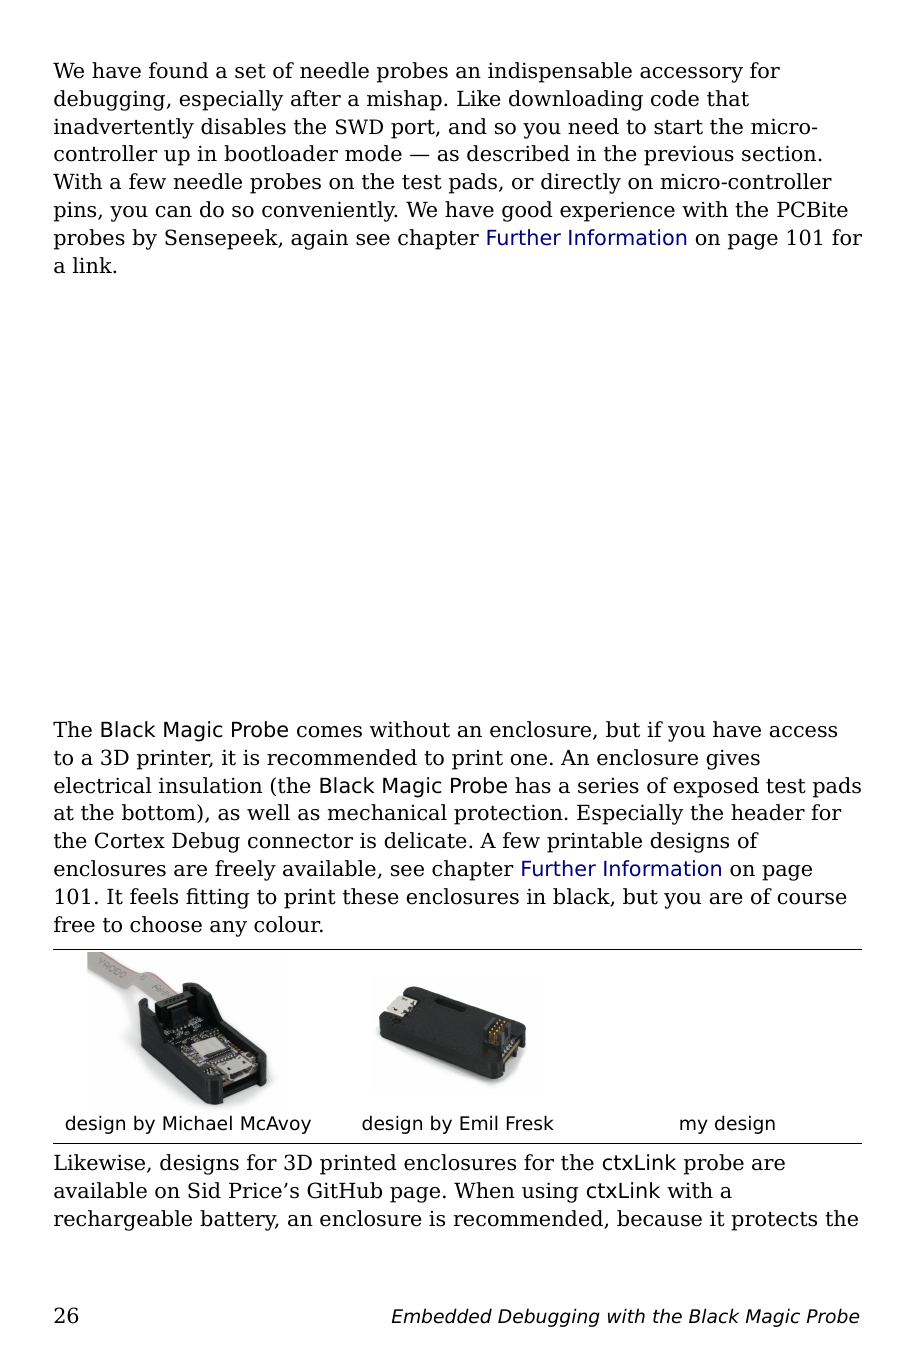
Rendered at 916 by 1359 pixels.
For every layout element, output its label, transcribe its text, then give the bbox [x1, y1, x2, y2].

picture [370, 976, 545, 1095]
table_cell my design [593, 1106, 862, 1142]
table_header [593, 950, 862, 1106]
table_cell design by Emil Fresk [323, 1106, 592, 1142]
picture [87, 952, 289, 1113]
text We have found a set of needle probes an indispensable accessory for debugging, especially after a mishap. Like downloading code that inadvertently disables the SWD port, and so you need to start the micro-controller up in bootloader mode — as described in the previous section. With a few needle probes on the test pads, or directly on micro-controller pins, you can do so conveniently. We have good experience with the PCBite probes by Sensepeek, again see chapter Further Information on page 101 for a link. [53, 59, 862, 278]
table_header [323, 950, 592, 1106]
text The Black Magic Probe comes without an enclosure, but if you have access to a 3D printer, it is recommended to print one. An enclosure gives electrical insulation (the Black Magic Probe has a series of exposed test pads at the bottom), as well as mechanical protection. Especially the header for the Cortex Debug connector is delicate. A few printable designs of enclosures are freely available, see chapter Further Information on page 101. It feels fitting to print these enclosures in black, but you are of course free to choose any colour. [53, 299, 862, 937]
text Likewise, designs for 3D printed enclosures for the ctxLink probe are available on Sid Price’s GitHub page. When using ctxLink with a rechargeable battery, an enclosure is recommended, because it protects the [53, 1151, 862, 1231]
table_cell design by Michael McAvoy [53, 1106, 323, 1142]
table_header [53, 950, 323, 1106]
